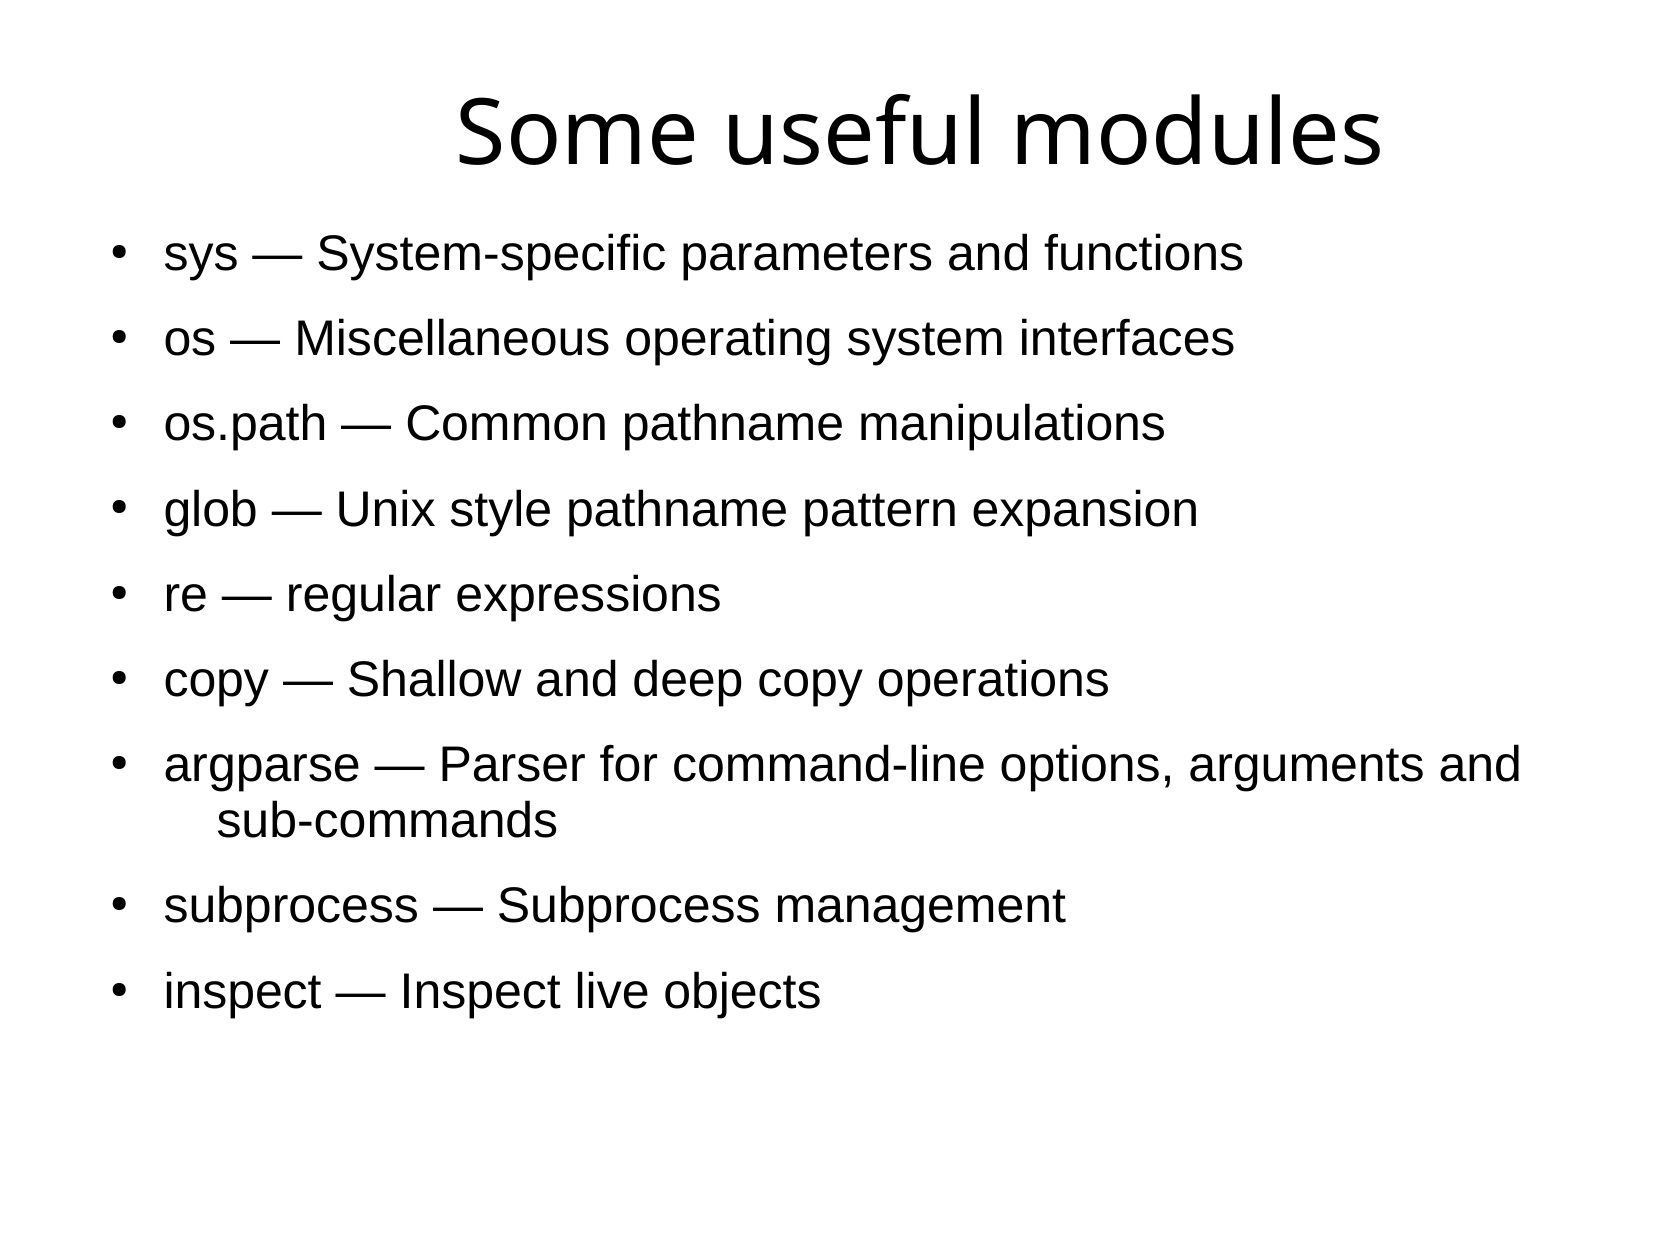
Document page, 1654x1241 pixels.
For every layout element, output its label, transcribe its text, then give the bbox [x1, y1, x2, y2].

list sys — System-specific parameters and functions os — Miscellaneous operating system interfaces os.path — Common pathname manipulations glob — Unix style pathname pattern expansion re — regular expressions copy — Shallow and deep copy operations argparse — Parser for command-line options, arguments and sub-commands subprocess — Subprocess management inspect — Inspect live objects [75, 225, 1613, 1110]
title Some useful modules [270, 25, 1571, 225]
